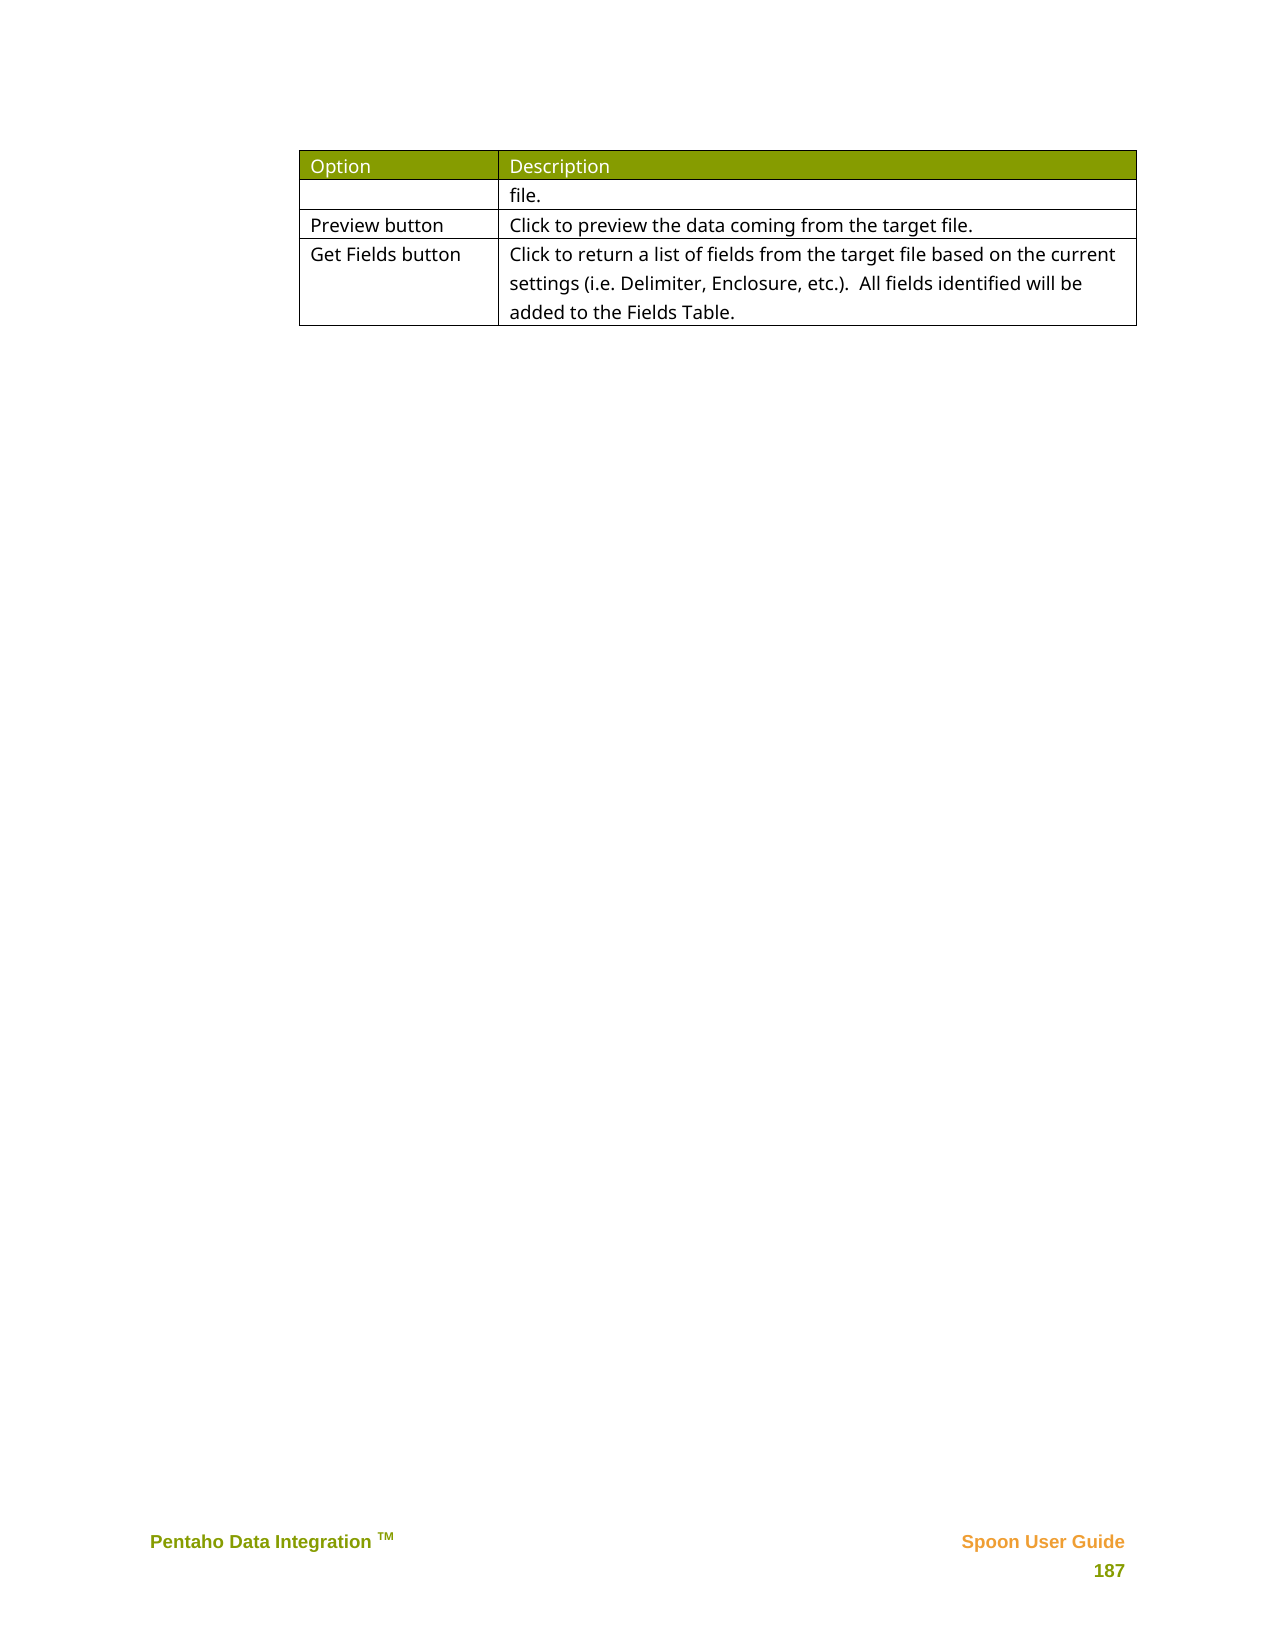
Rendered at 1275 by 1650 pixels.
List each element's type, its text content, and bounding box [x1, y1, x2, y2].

table_header Description [499, 151, 1136, 179]
table_cell Get Fields button [300, 239, 498, 325]
table_cell Click to return a list of fields from the target file based on the current settings (i.e. Delimiter, Enclosure, etc.). All fields identified will be added to the Fields Table. [499, 239, 1136, 325]
table_cell Preview button [300, 210, 498, 238]
table_cell file. [499, 180, 1136, 208]
table_cell [300, 180, 498, 208]
table_cell Click to preview the data coming from the target file. [499, 210, 1136, 238]
table_header Option [300, 151, 498, 179]
